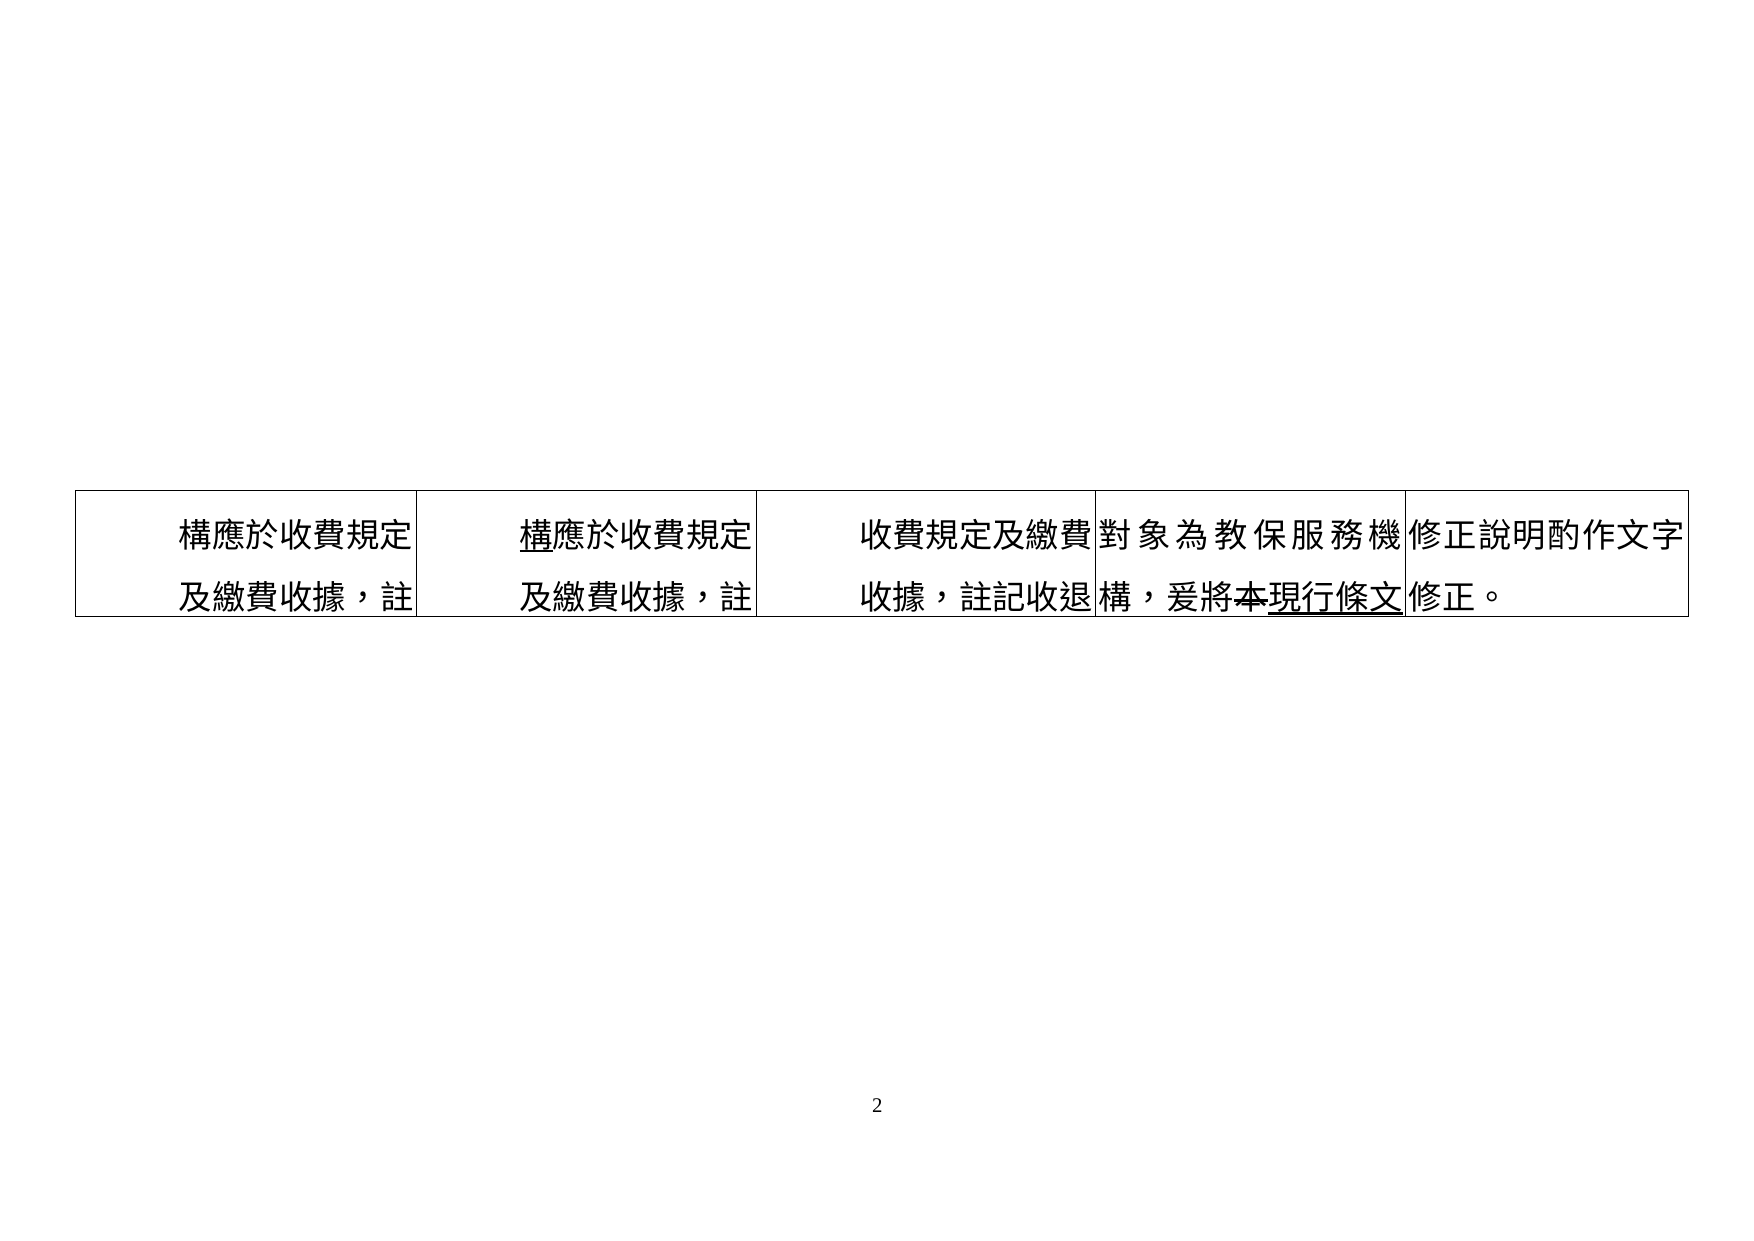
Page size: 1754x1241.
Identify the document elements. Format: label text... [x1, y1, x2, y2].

table_cell 收費規定及繳費收據，註記收退 [757, 491, 1095, 616]
table_cell 對象為教保服務機構，爰將本現行條文 [1096, 491, 1405, 616]
table_cell 修正說明酌作文字修正。 [1406, 491, 1688, 616]
table_cell 構應於收費規定及繳費收據，註 [76, 491, 416, 616]
table_cell 構應於收費規定及繳費收據，註 [417, 491, 756, 616]
